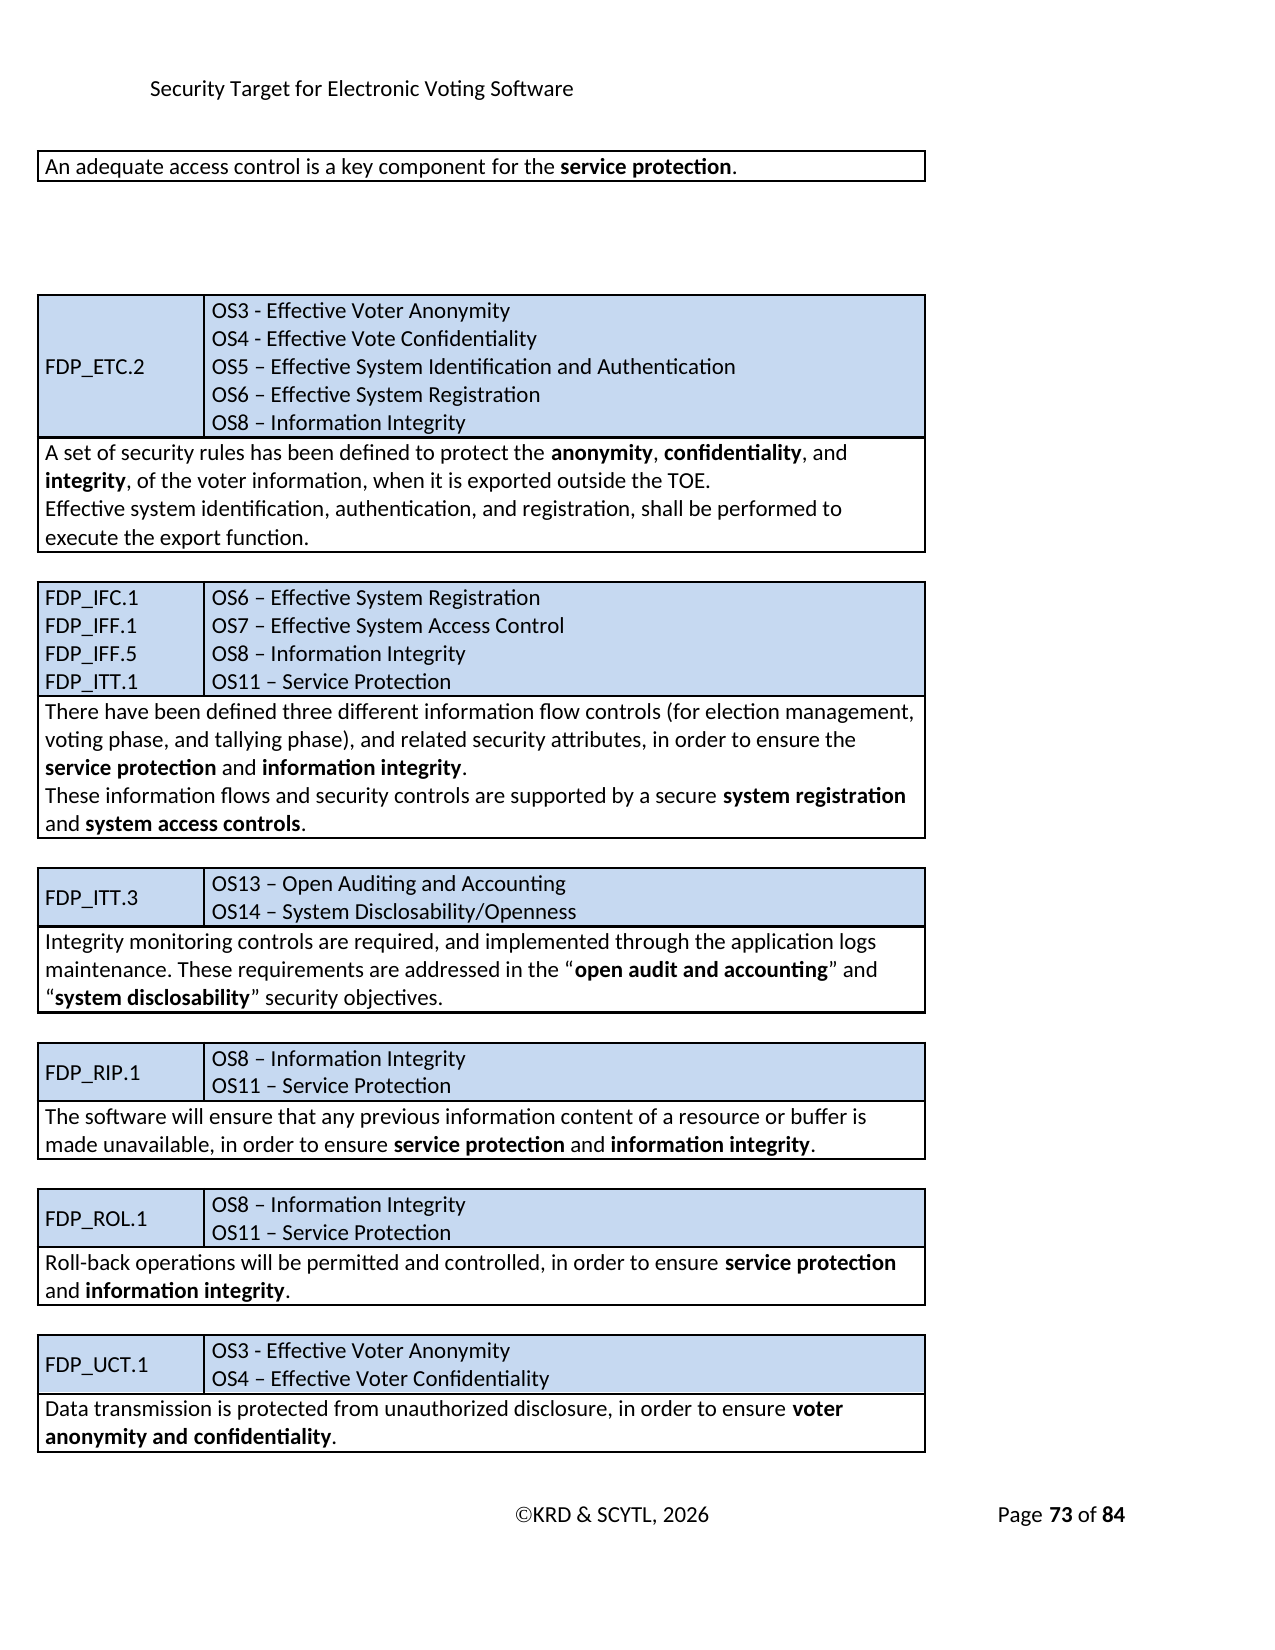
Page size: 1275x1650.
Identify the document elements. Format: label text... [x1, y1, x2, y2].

table_cell Integrity monitoring controls are required, and implemented through the application logs maintenance. These requirements are addressed in the “open audit and accounting” and “system disclosability” security objectives. [39, 928, 924, 1011]
table_cell There have been defined three different information flow controls (for election management, voting phase, and tallying phase), and related security attributes, in order to ensure the service protection and information integrity. These information flows and security controls are supported by a secure system registration and system access controls. [39, 697, 924, 837]
table_cell FDP_ITT.3 [39, 869, 203, 925]
table_cell OS6 – Effective System Registration OS7 – Effective System Access Control OS8 – Information Integrity OS11 – Service Protection [205, 583, 924, 695]
table_cell FDP_ROL.1 [39, 1190, 203, 1246]
table_cell FDP_IFC.1 FDP_IFF.1 FDP_IFF.5 FDP_ITT.1 [39, 583, 203, 695]
table_cell Data transmission is protected from unauthorized disclosure, in order to ensure voter anonymity and confidentiality. [39, 1395, 924, 1451]
table_cell [38, 182, 925, 294]
table_cell A set of security rules has been defined to protect the anonymity, confidentiality, and integrity, of the voter information, when it is exported outside the TOE. Effective system identification, authentication, and registration, shall be performed to execute the export function. [39, 439, 924, 551]
table_cell OS13 – Open Auditing and Accounting OS14 – System Disclosability/Openness [205, 869, 924, 925]
table_cell [38, 1014, 925, 1042]
table_cell OS8 – Information Integrity OS11 – Service Protection [205, 1044, 924, 1100]
table_cell [38, 1306, 925, 1334]
table_cell FDP_ETC.2 [39, 296, 203, 436]
table_cell [38, 1160, 925, 1188]
table_cell Roll-back operations will be permitted and controlled, in order to ensure service protection and information integrity. [39, 1248, 924, 1304]
table_cell OS3 - Effective Voter Anonymity OS4 – Effective Voter Confidentiality [205, 1336, 924, 1392]
table_cell OS8 – Information Integrity OS11 – Service Protection [205, 1190, 924, 1246]
table_cell [38, 839, 925, 867]
table_cell FDP_RIP.1 [39, 1044, 203, 1100]
table_cell The software will ensure that any previous information content of a resource or buffer is made unavailable, in order to ensure service protection and information integrity. [39, 1102, 924, 1158]
table_cell [38, 553, 925, 581]
table_cell FDP_UCT.1 [39, 1336, 203, 1392]
table_cell An adequate access control is a key component for the service protection. [39, 152, 924, 180]
table_cell OS3 - Effective Voter Anonymity OS4 - Effective Vote Confidentiality OS5 – Effective System Identification and Authentication OS6 – Effective System Registration OS8 – Information Integrity [205, 296, 924, 436]
